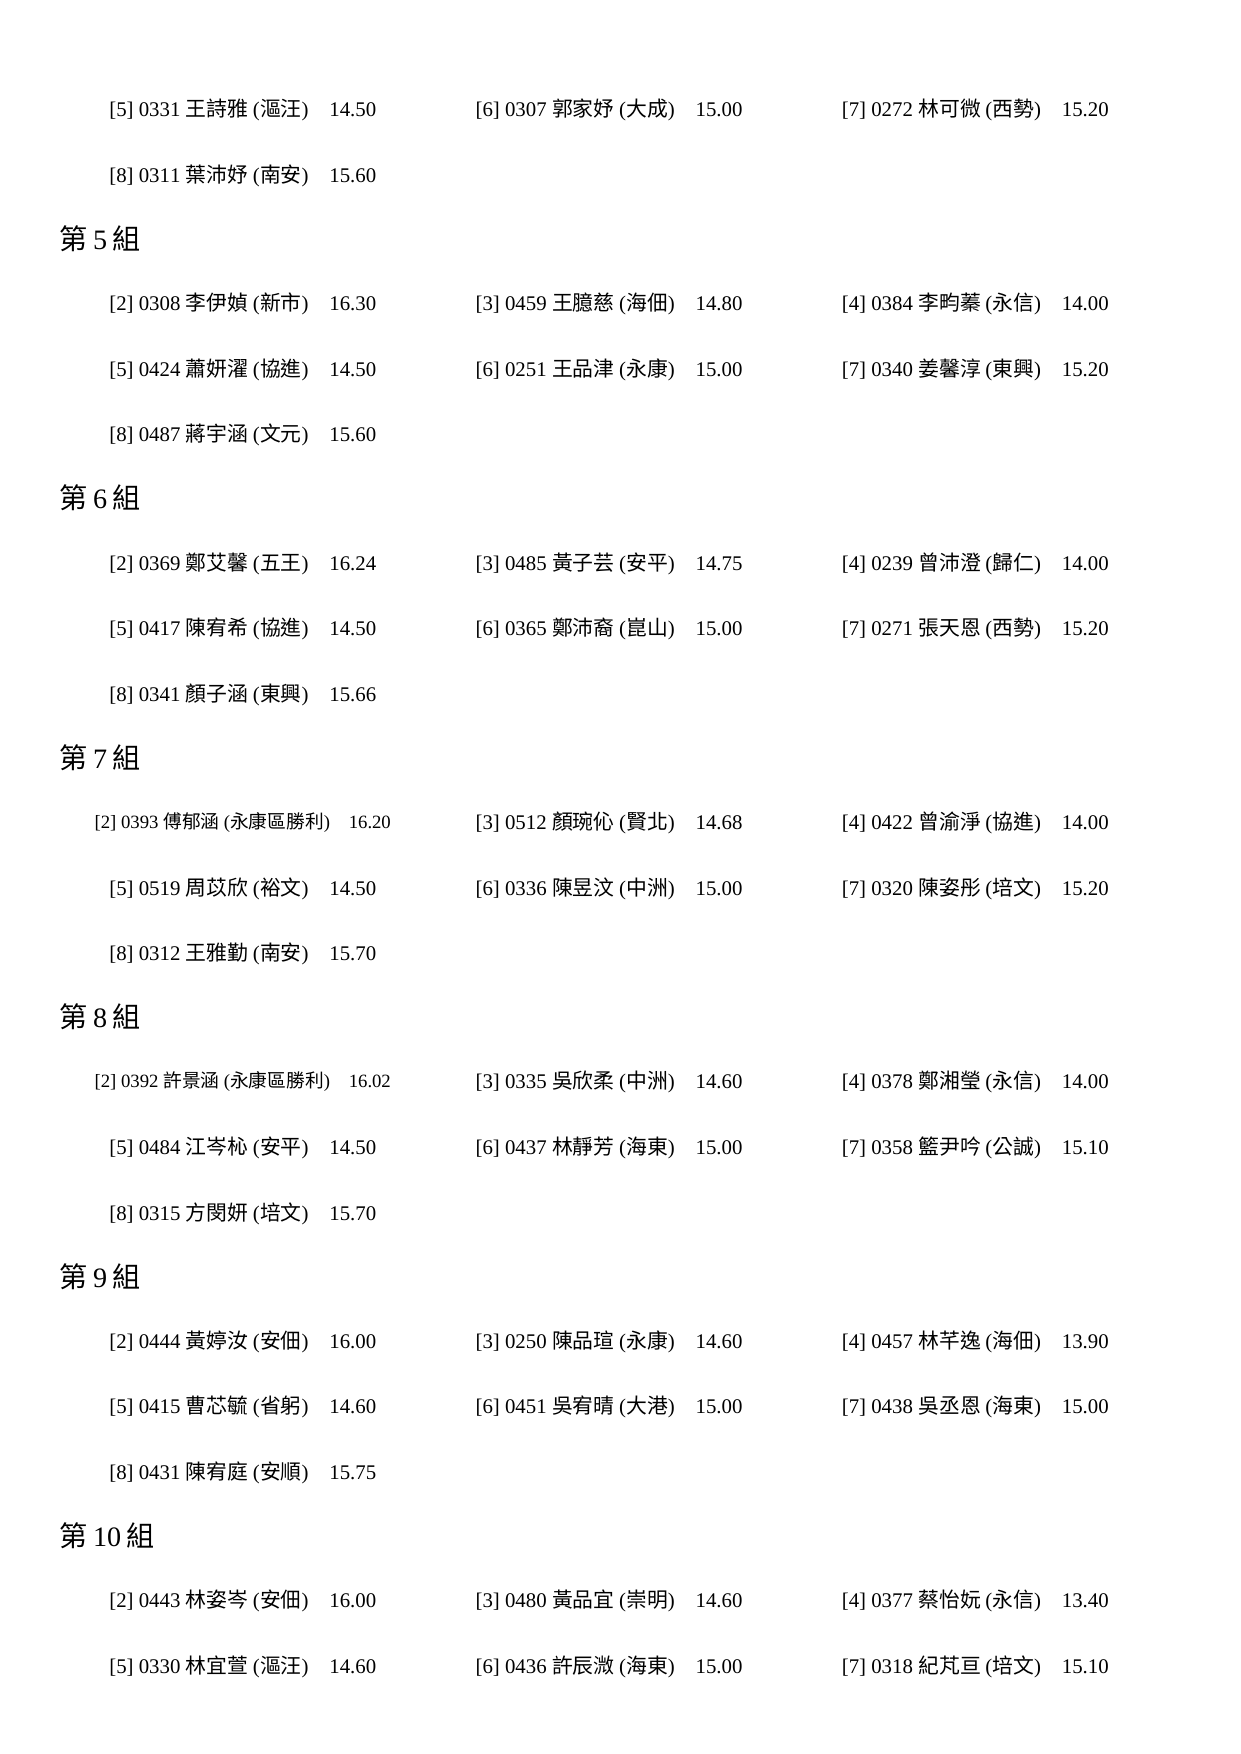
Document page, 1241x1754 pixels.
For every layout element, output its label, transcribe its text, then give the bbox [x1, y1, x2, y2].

table_header [2] 0444 黃婷汝 (安佃) 16.00 [59, 1296, 426, 1361]
table_cell [7] 0438 吳丞恩 (海東) 15.00 [792, 1361, 1159, 1427]
table_cell [6] 0436 許辰溦 (海東) 15.00 [426, 1621, 792, 1686]
table_cell [5] 0415 曹芯毓 (省躬) 14.60 [59, 1361, 426, 1427]
table_cell [8] 0315 方閔妍 (培文) 15.70 [59, 1168, 426, 1233]
table_cell [7] 0358 籃尹吟 (公誠) 15.10 [792, 1102, 1159, 1168]
table_header [3] 0335 吳欣柔 (中洲) 14.60 [426, 1036, 792, 1102]
table_cell [792, 908, 1159, 974]
table_cell [8] 0487 蔣宇涵 (文元) 15.60 [59, 390, 426, 455]
table_cell [6] 0336 陳昱汶 (中洲) 15.00 [426, 843, 792, 908]
table_cell [6] 0251 王品津 (永康) 15.00 [426, 324, 792, 389]
text 第10組 [59, 1493, 1181, 1555]
text 第8組 [59, 974, 1181, 1036]
table_header [3] 0250 陳品瑄 (永康) 14.60 [426, 1296, 792, 1361]
table_cell [7] 0320 陳姿彤 (培文) 15.20 [792, 843, 1159, 908]
table_header [4] 0239 曾沛澄 (歸仁) 14.00 [792, 518, 1159, 583]
table_header [4] 0422 曾渝淨 (協進) 14.00 [792, 777, 1159, 843]
table_cell [7] 0318 紀芃亘 (培文) 15.10 [792, 1621, 1159, 1686]
text 第6組 [59, 455, 1181, 518]
table_header [3] 0480 黃品宜 (崇明) 14.60 [426, 1555, 792, 1621]
table_cell [5] 0484 江岑杺 (安平) 14.50 [59, 1102, 426, 1168]
table_cell [792, 1427, 1159, 1493]
table_cell [8] 0311 葉沛妤 (南安) 15.60 [59, 130, 426, 196]
text 第7組 [59, 714, 1181, 777]
table_header [2] 0308 李伊媜 (新市) 16.30 [59, 258, 426, 324]
table_header [4] 0457 林芊逸 (海佃) 13.90 [792, 1296, 1159, 1361]
table_cell [426, 1427, 792, 1493]
table_cell [426, 390, 792, 455]
table_cell [426, 130, 792, 196]
table_cell [792, 1168, 1159, 1233]
table_header [4] 0377 蔡怡妧 (永信) 13.40 [792, 1555, 1159, 1621]
table_cell [8] 0341 顏子涵 (東興) 15.66 [59, 649, 426, 714]
table_header [4] 0384 李畇蓁 (永信) 14.00 [792, 258, 1159, 324]
table_cell [5] 0331 王詩雅 (漚汪) 14.50 [59, 65, 426, 130]
table_cell [792, 130, 1159, 196]
table_cell [7] 0340 姜馨淳 (東興) 15.20 [792, 324, 1159, 389]
table_cell [426, 1168, 792, 1233]
table_cell [426, 649, 792, 714]
table_header [4] 0378 鄭湘瑩 (永信) 14.00 [792, 1036, 1159, 1102]
table_cell [6] 0307 郭家妤 (大成) 15.00 [426, 65, 792, 130]
table_cell [7] 0271 張天恩 (西勢) 15.20 [792, 583, 1159, 649]
table_cell [8] 0312 王雅勤 (南安) 15.70 [59, 908, 426, 974]
table_cell [5] 0330 林宜萱 (漚汪) 14.60 [59, 1621, 426, 1686]
text 第9組 [59, 1233, 1181, 1296]
table_cell [6] 0437 林靜芳 (海東) 15.00 [426, 1102, 792, 1168]
table_header [2] 0369 鄭艾馨 (五王) 16.24 [59, 518, 426, 583]
table_header [2] 0393 傅郁涵 (永康區勝利) 16.20 [59, 777, 426, 843]
table_cell [8] 0431 陳宥庭 (安順) 15.75 [59, 1427, 426, 1493]
table_cell [7] 0272 林可微 (西勢) 15.20 [792, 65, 1159, 130]
table_cell [792, 390, 1159, 455]
table_cell [6] 0451 吳宥晴 (大港) 15.00 [426, 1361, 792, 1427]
table_header [2] 0443 林姿岑 (安佃) 16.00 [59, 1555, 426, 1621]
table_cell [5] 0519 周苡欣 (裕文) 14.50 [59, 843, 426, 908]
table_cell [426, 908, 792, 974]
table_header [3] 0485 黃子芸 (安平) 14.75 [426, 518, 792, 583]
table_cell [5] 0424 蕭妍濯 (協進) 14.50 [59, 324, 426, 389]
text 第5組 [59, 196, 1181, 258]
table_cell [6] 0365 鄭沛裔 (崑山) 15.00 [426, 583, 792, 649]
table_header [3] 0512 顏琬伈 (賢北) 14.68 [426, 777, 792, 843]
table_header [2] 0392 許景涵 (永康區勝利) 16.02 [59, 1036, 426, 1102]
table_cell [792, 649, 1159, 714]
table_cell [5] 0417 陳宥希 (協進) 14.50 [59, 583, 426, 649]
table_header [3] 0459 王臆慈 (海佃) 14.80 [426, 258, 792, 324]
